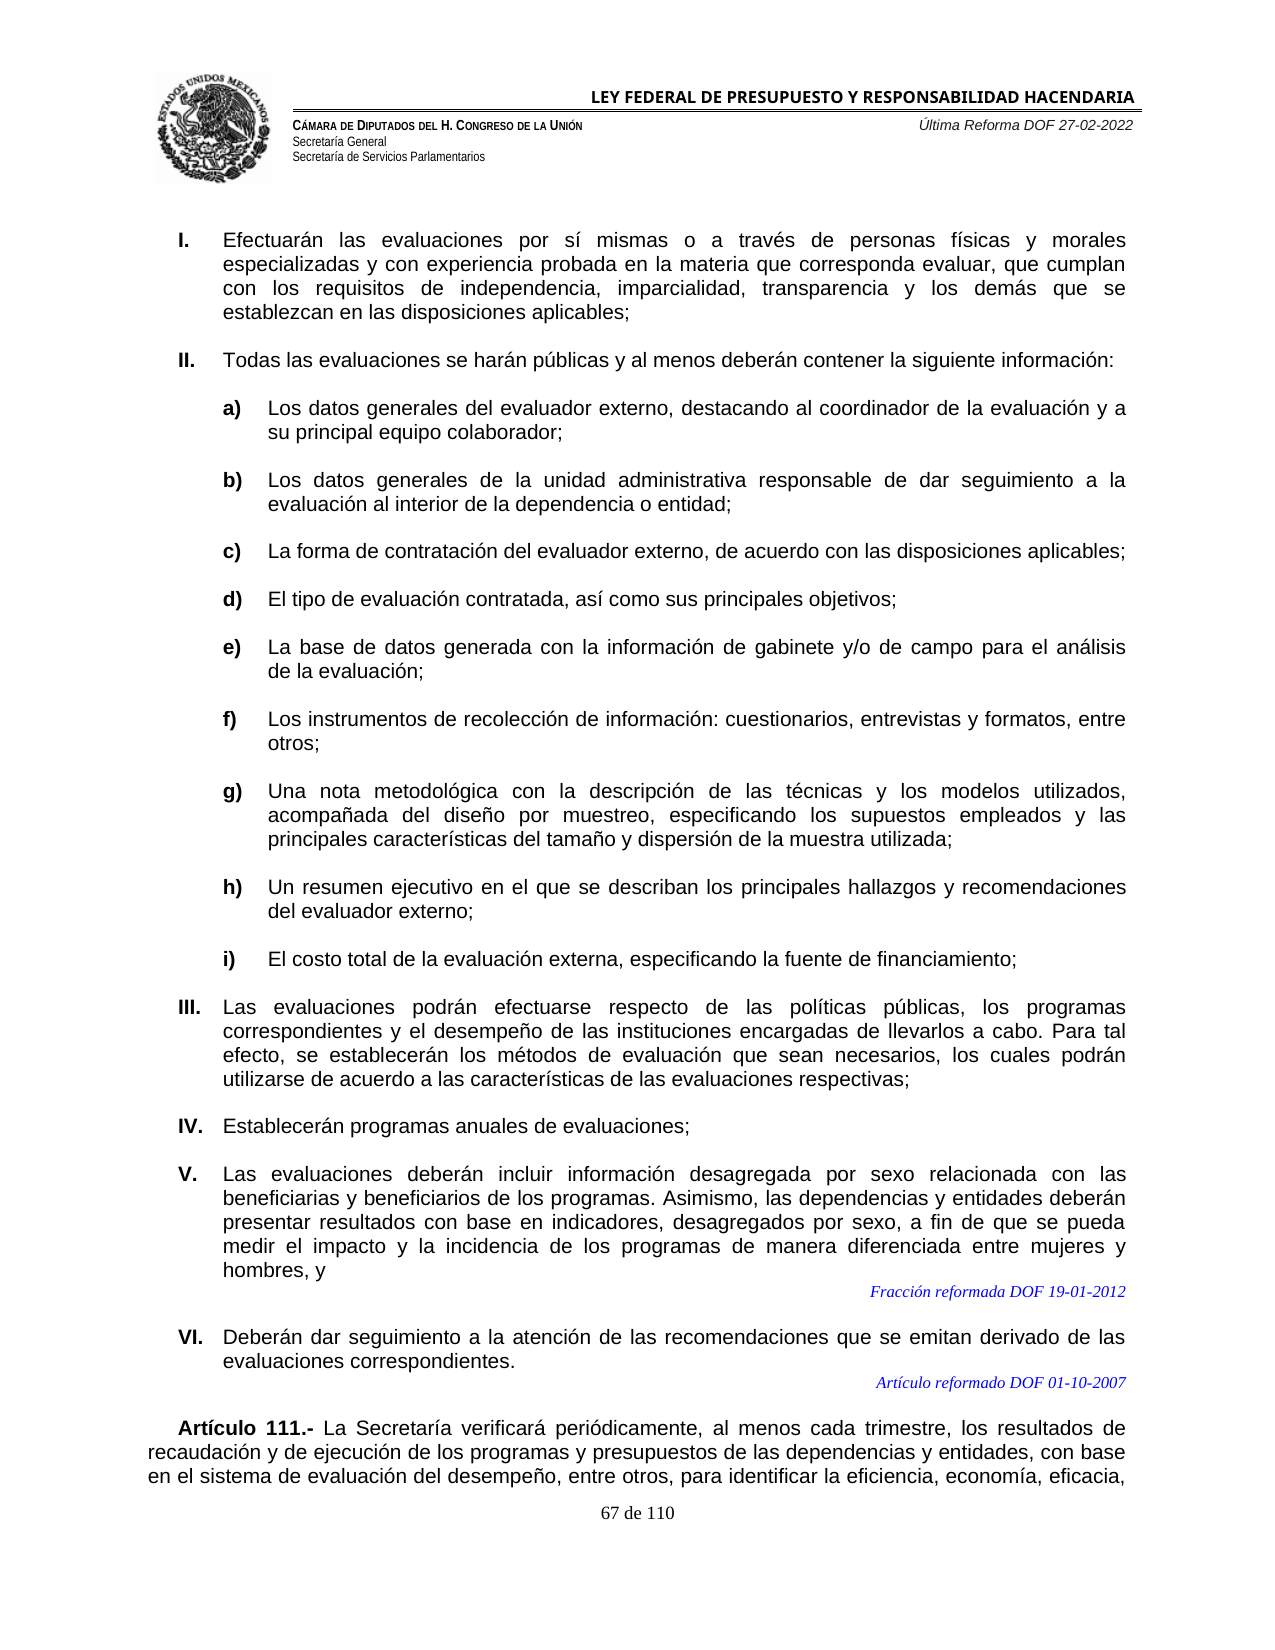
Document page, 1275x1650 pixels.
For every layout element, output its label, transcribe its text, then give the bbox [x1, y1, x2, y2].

text I. Efectuarán las evaluaciones por sí mismas o a través de personas físicas y morales especializadas y con experiencia probada en la materia que corresponda evaluar, que cumplan con los requisitos de independencia, imparcialidad, transparencia y los demás que se establezcan en las disposiciones aplicables; [178, 228, 1127, 324]
text Fracción reformada DOF 19-01-2012 [148, 1282, 1127, 1301]
text IV. Establecerán programas anuales de evaluaciones; [178, 1114, 1127, 1138]
text III. Las evaluaciones podrán efectuarse respecto de las políticas públicas, los programas correspondientes y el desempeño de las instituciones encargadas de llevarlos a cabo. Para tal efecto, se establecerán los métodos de evaluación que sean necesarios, los cuales podrán utilizarse de acuerdo a las características de las evaluaciones respectivas; [178, 994, 1127, 1090]
text a) Los datos generales del evaluador externo, destacando al coordinador de la evaluación y a su principal equipo colaborador; [223, 396, 1127, 443]
text g) Una nota metodológica con la descripción de las técnicas y los modelos utilizados, acompañada del diseño por muestreo, especificando los supuestos empleados y las principales características del tamaño y dispersión de la muestra utilizada; [223, 779, 1127, 851]
text c) La forma de contratación del evaluador externo, de acuerdo con las disposiciones aplicables; [223, 539, 1127, 563]
text d) El tipo de evaluación contratada, así como sus principales objetivos; [223, 587, 1127, 611]
text VI. Deberán dar seguimiento a la atención de las recomendaciones que se emitan derivado de las evaluaciones correspondientes. [178, 1325, 1127, 1373]
text h) Un resumen ejecutivo en el que se describan los principales hallazgos y recomendaciones del evaluador externo; [223, 875, 1127, 923]
text f) Los instrumentos de recolección de información: cuestionarios, entrevistas y formatos, entre otros; [223, 707, 1127, 755]
text Artículo reformado DOF 01-10-2007 [148, 1373, 1127, 1392]
text V. Las evaluaciones deberán incluir información desagregada por sexo relacionada con las beneficiarias y beneficiarios de los programas. Asimismo, las dependencias y entidades deberán presentar resultados con base en indicadores, desagregados por sexo, a fin de que se pueda medir el impacto y la incidencia de los programas de manera diferenciada entre mujeres y hombres, y [178, 1162, 1127, 1282]
text II. Todas las evaluaciones se harán públicas y al menos deberán contener la siguiente información: [178, 348, 1127, 372]
text Artículo 111.- La Secretaría verificará periódicamente, al menos cada trimestre, los resultados de recaudación y de ejecución de los programas y presupuestos de las dependencias y entidades, con base en el sistema de evaluación del desempeño, entre otros, para identificar la eficiencia, economía, eficacia, [148, 1416, 1127, 1488]
text b) Los datos generales de la unidad administrativa responsable de dar seguimiento a la evaluación al interior de la dependencia o entidad; [223, 467, 1127, 515]
text e) La base de datos generada con la información de gabinete y/o de campo para el análisis de la evaluación; [223, 635, 1127, 683]
text i) El costo total de la evaluación externa, especificando la fuente de financiamiento; [223, 947, 1127, 971]
